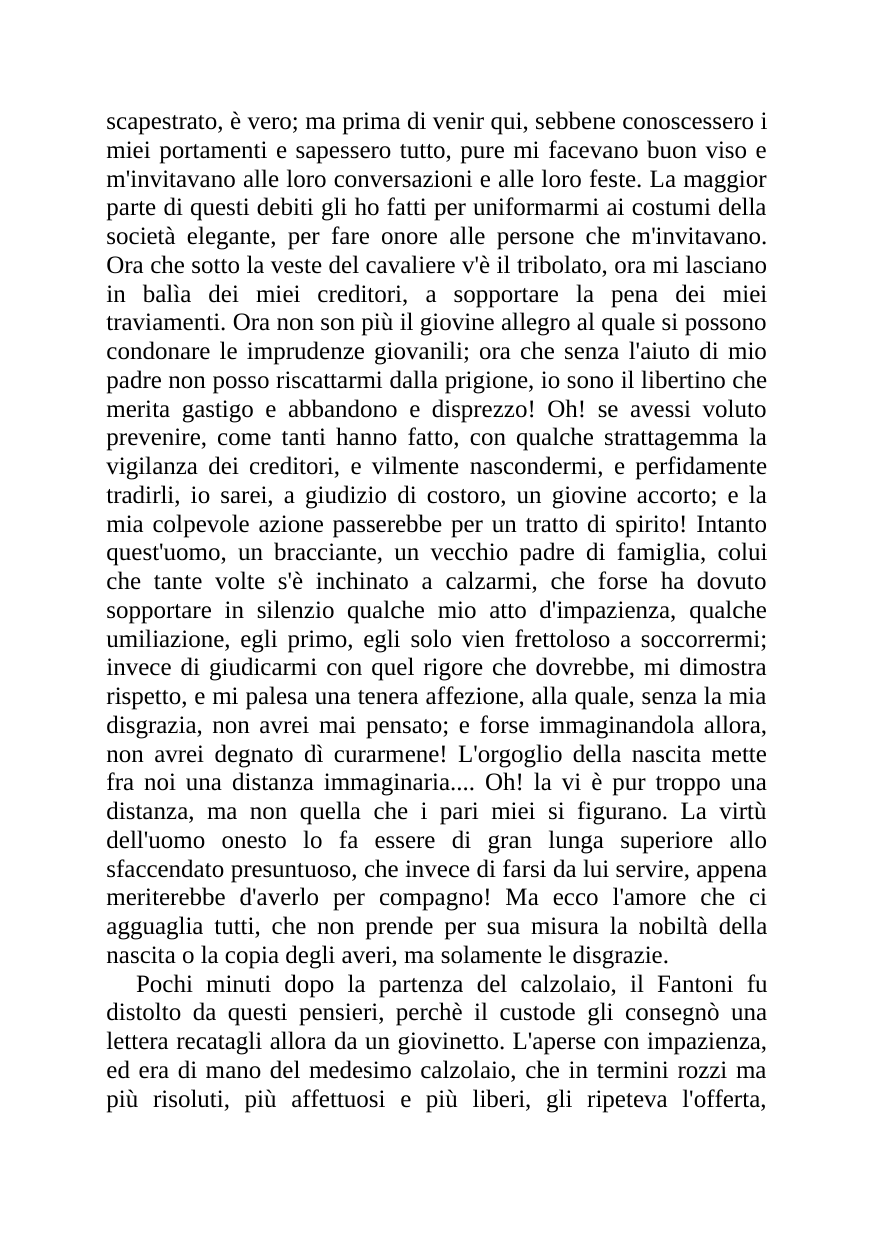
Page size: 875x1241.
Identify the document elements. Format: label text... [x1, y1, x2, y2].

text scapestrato, è vero; ma prima di venir qui, sebbene conoscessero i miei portamenti e sapessero tutto, pure mi facevano buon viso e m'invitavano alle loro conversazioni e alle loro feste. La maggior parte di questi debiti gli ho fatti per uniformarmi ai costumi della società elegante, per fare onore alle persone che m'invitavano. Ora che sotto la veste del cavaliere v'è il tribolato, ora mi lasciano in balìa dei miei creditori, a sopportare la pena dei miei traviamenti. Ora non son più il giovine allegro al quale si possono condonare le imprudenze giovanili; ora che senza l'aiuto di mio padre non posso riscattarmi dalla prigione, io sono il libertino che merita gastigo e abbandono e disprezzo! Oh! se avessi voluto prevenire, come tanti hanno fatto, con qualche strattagemma la vigilanza dei creditori, e vilmente nascondermi, e perfidamente tradirli, io sarei, a giudizio di costoro, un giovine accorto; e la mia colpevole azione passerebbe per un tratto di spirito! Intanto quest'uomo, un bracciante, un vecchio padre di famiglia, colui che tante volte s'è inchinato a calzarmi, che forse ha dovuto sopportare in silenzio qualche mio atto d'impazienza, qualche umiliazione, egli primo, egli solo vien frettoloso a soccorrermi; invece di giudicarmi con quel rigore che dovrebbe, mi dimostra rispetto, e mi palesa una tenera affezione, alla quale, senza la mia disgrazia, non avrei mai pensato; e forse immaginandola allora, non avrei degnato dì curarmene! L'orgoglio della nascita mette fra noi una distanza immaginaria.... Oh! la vi è pur troppo una distanza, ma non quella che i pari miei si figurano. La virtù dell'uomo onesto lo fa essere di gran lunga superiore allo sfaccendato presuntuoso, che invece di farsi da lui servire, appena meriterebbe d'averlo per compagno! Ma ecco l'amore che ci agguaglia tutti, che non prende per sua misura la nobiltà della nascita o la copia degli averi, ma solamente le disgrazie. [106, 106, 768, 969]
text Pochi minuti dopo la partenza del calzolaio, il Fantoni fu distolto da questi pensieri, perchè il custode gli consegnò una lettera recatagli allora da un giovinetto. L'aperse con impazienza, ed era di mano del medesimo calzolaio, che in termini rozzi ma più risoluti, più affettuosi e più liberi, gli ripeteva l'offerta, [106, 969, 768, 1112]
